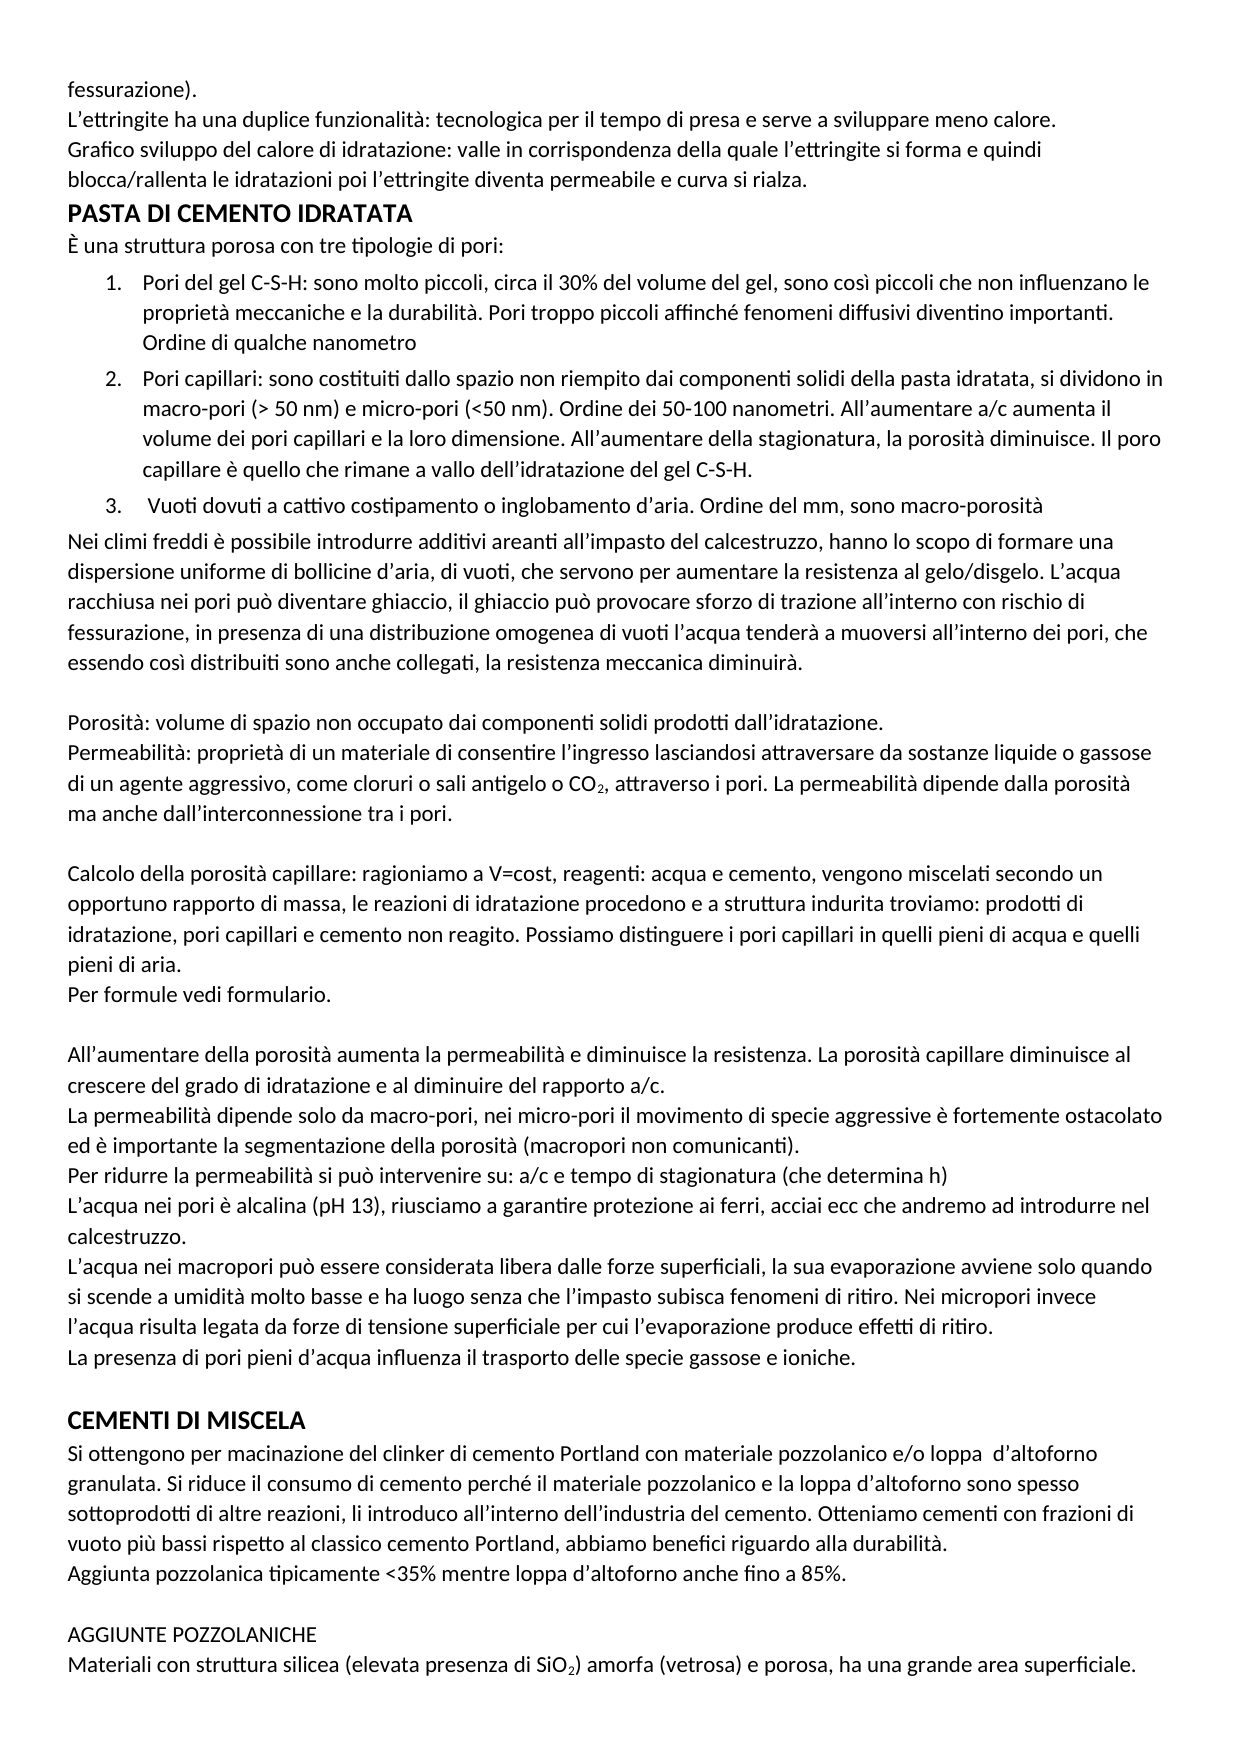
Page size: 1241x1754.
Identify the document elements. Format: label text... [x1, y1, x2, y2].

list Pori del gel C-S-H: sono molto piccoli, circa il 30% del volume del gel, sono così piccoli che non influenzano le proprietà meccaniche e la durabilità. Pori troppo piccoli affinché fenomeni diffusivi diventino importanti. Ordine di qualche nanometro [105, 268, 1165, 356]
text Nei climi freddi è possibile introdurre additivi areanti all’impasto del calcestruzzo, hanno lo scopo di formare una dispersione uniforme di bollicine d’aria, di vuoti, che servono per aumentare la resistenza al gelo/disgelo. L’acqua racchiusa nei pori può diventare ghiaccio, il ghiaccio può provocare sforzo di trazione all’interno con rischio di fessurazione, in presenza di una distribuzione omogenea di vuoti l’acqua tenderà a muoversi all’interno dei pori, che essendo così distribuiti sono anche collegati, la resistenza meccanica diminuirà. Porosità: volume di spazio non occupato dai componenti solidi prodotti dall’idratazione. Permeabilità: proprietà di un materiale di consentire l’ingresso lasciandosi attraversare da sostanze liquide o gassose di un agente aggressivo, come cloruri o sali antigelo o CO2, attraverso i pori. La permeabilità dipende dalla porosità ma anche dall’interconnessione tra i pori. Calcolo della porosità capillare: ragioniamo a V=cost, reagenti: acqua e cemento, vengono miscelati secondo un opportuno rapporto di massa, le reazioni di idratazione procedono e a struttura indurita troviamo: prodotti di idratazione, pori capillari e cemento non reagito. Possiamo distinguere i pori capillari in quelli pieni di acqua e quelli pieni di aria. Per formule vedi formulario. All’aumentare della porosità aumenta la permeabilità e diminuisce la resistenza. La porosità capillare diminuisce al crescere del grado di idratazione e al diminuire del rapporto a/c. La permeabilità dipende solo da macro-pori, nei micro-pori il movimento di specie aggressive è fortemente ostacolato ed è importante la segmentazione della porosità (macropori non comunicanti). Per ridurre la permeabilità si può intervenire su: a/c e tempo di stagionatura (che determina h) L’acqua nei pori è alcalina (pH 13), riusciamo a garantire protezione ai ferri, acciai ecc che andremo ad introdurre nel calcestruzzo. L’acqua nei macropori può essere considerata libera dalle forze superficiali, la sua evaporazione avviene solo quando si scende a umidità molto basse e ha luogo senza che l’impasto subisca fenomeni di ritiro. Nei micropori invece l’acqua risulta legata da forze di tensione superficiale per cui l’evaporazione produce effetti di ritiro. La presenza di pori pieni d’acqua influenza il trasporto delle specie gassose e ioniche. CEMENTI DI MISCELA Si ottengono per macinazione del clinker di cemento Portland con materiale pozzolanico e/o loppa d’altoforno granulata. Si riduce il consumo di cemento perché il materiale pozzolanico e la loppa d’altoforno sono spesso sottoprodotti di altre reazioni, li introduco all’interno dell’industria del cemento. Otteniamo cementi con frazioni di vuoto più bassi rispetto al classico cemento Portland, abbiamo benefici riguardo alla durabilità. Aggiunta pozzolanica tipicamente <35% mentre loppa d’altoforno anche fino a 85%. AGGIUNTE POZZOLANICHE Materiali con struttura silicea (elevata presenza di SiO2) amorfa (vetrosa) e porosa, ha una grande area superficiale. [67, 527, 1165, 1678]
list Vuoti dovuti a cattivo costipamento o inglobamento d’aria. Ordine del mm, sono macro-porosità [105, 491, 1165, 519]
list Pori capillari: sono costituiti dallo spazio non riempito dai componenti solidi della pasta idratata, si dividono in macro-pori (> 50 nm) e micro-pori (<50 nm). Ordine dei 50-100 nanometri. All’aumentare a/c aumenta il volume dei pori capillari e la loro dimensione. All’aumentare della stagionatura, la porosità diminuisce. Il poro capillare è quello che rimane a vallo dell’idratazione del gel C-S-H. [105, 364, 1165, 483]
text fessurazione). L’ettringite ha una duplice funzionalità: tecnologica per il tempo di presa e serve a sviluppare meno calore. Grafico sviluppo del calore di idratazione: valle in corrispondenza della quale l’ettringite si forma e quindi blocca/rallenta le idratazioni poi l’ettringite diventa permeabile e curva si rialza. PASTA DI CEMENTO IDRATATA È una struttura porosa con tre tipologie di pori: [67, 75, 1165, 259]
